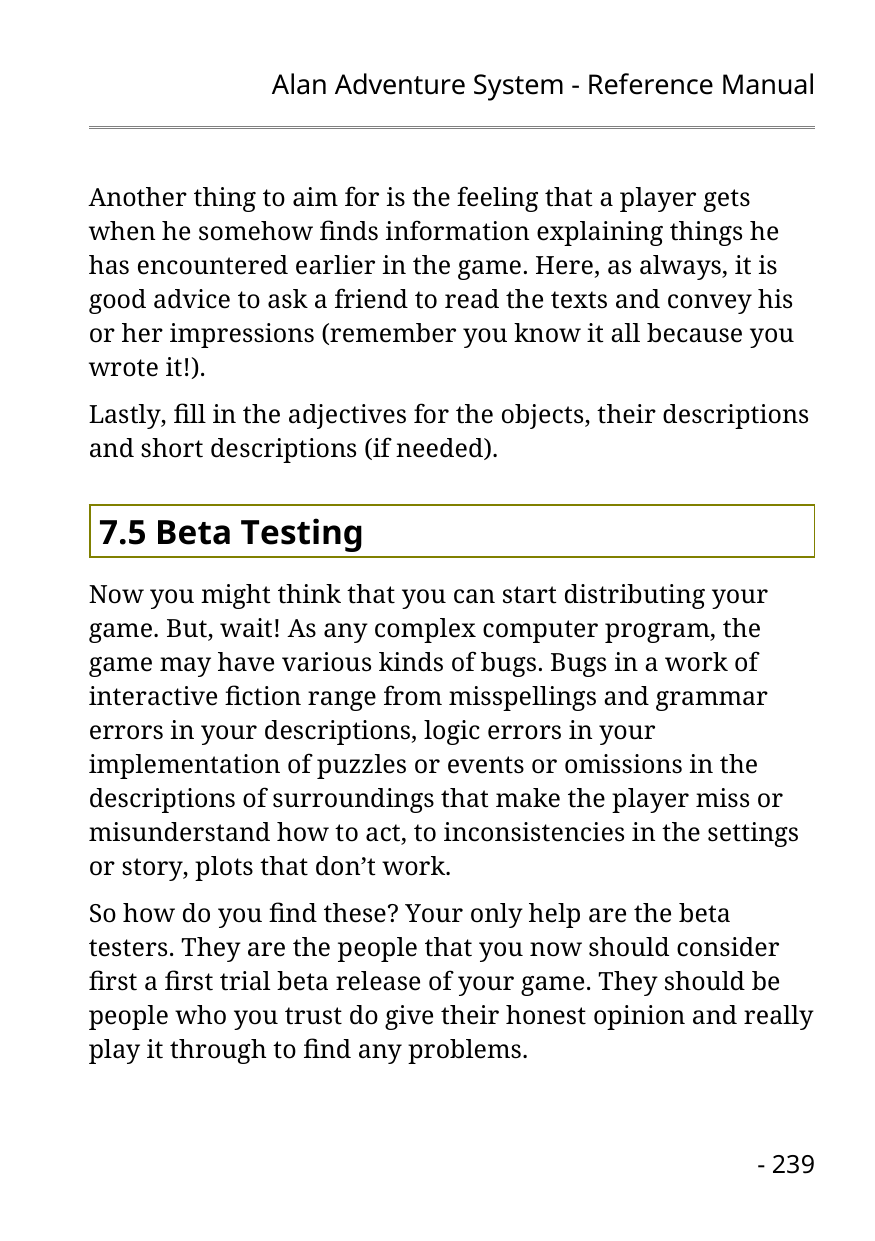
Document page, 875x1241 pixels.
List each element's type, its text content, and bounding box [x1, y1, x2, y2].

text Another thing to aim for is the feeling that a player gets when he somehow finds information explaining things he has encountered earlier in the game. Here, as always, it is good advice to ask a friend to read the texts and convey his or her impressions (remember you know it all because you wrote it!). [88, 180, 815, 384]
text Lastly, fill in the adjectives for the objects, their descriptions and short de­scriptions (if needed). [88, 397, 815, 465]
text Now you might think that you can start distributing your game. But, wait! As any complex computer program, the game may have various kinds of bugs. Bugs in a work of interactive fiction range from misspellings and grammar errors in your descriptions, logic errors in your implementation of puzzles or events or omissions in the descriptions of surroundings that make the player miss or misunderstand how to act, to inconsistencies in the settings or story, plots that don’t work. [88, 577, 815, 883]
subtitle Beta Testing [91, 506, 814, 556]
text So how do you find these? Your only help are the beta testers. They are the people that you now should consider first a first trial beta release of your game. They should be people who you trust do give their honest opinion and really play it through to find any problems. [88, 896, 815, 1066]
